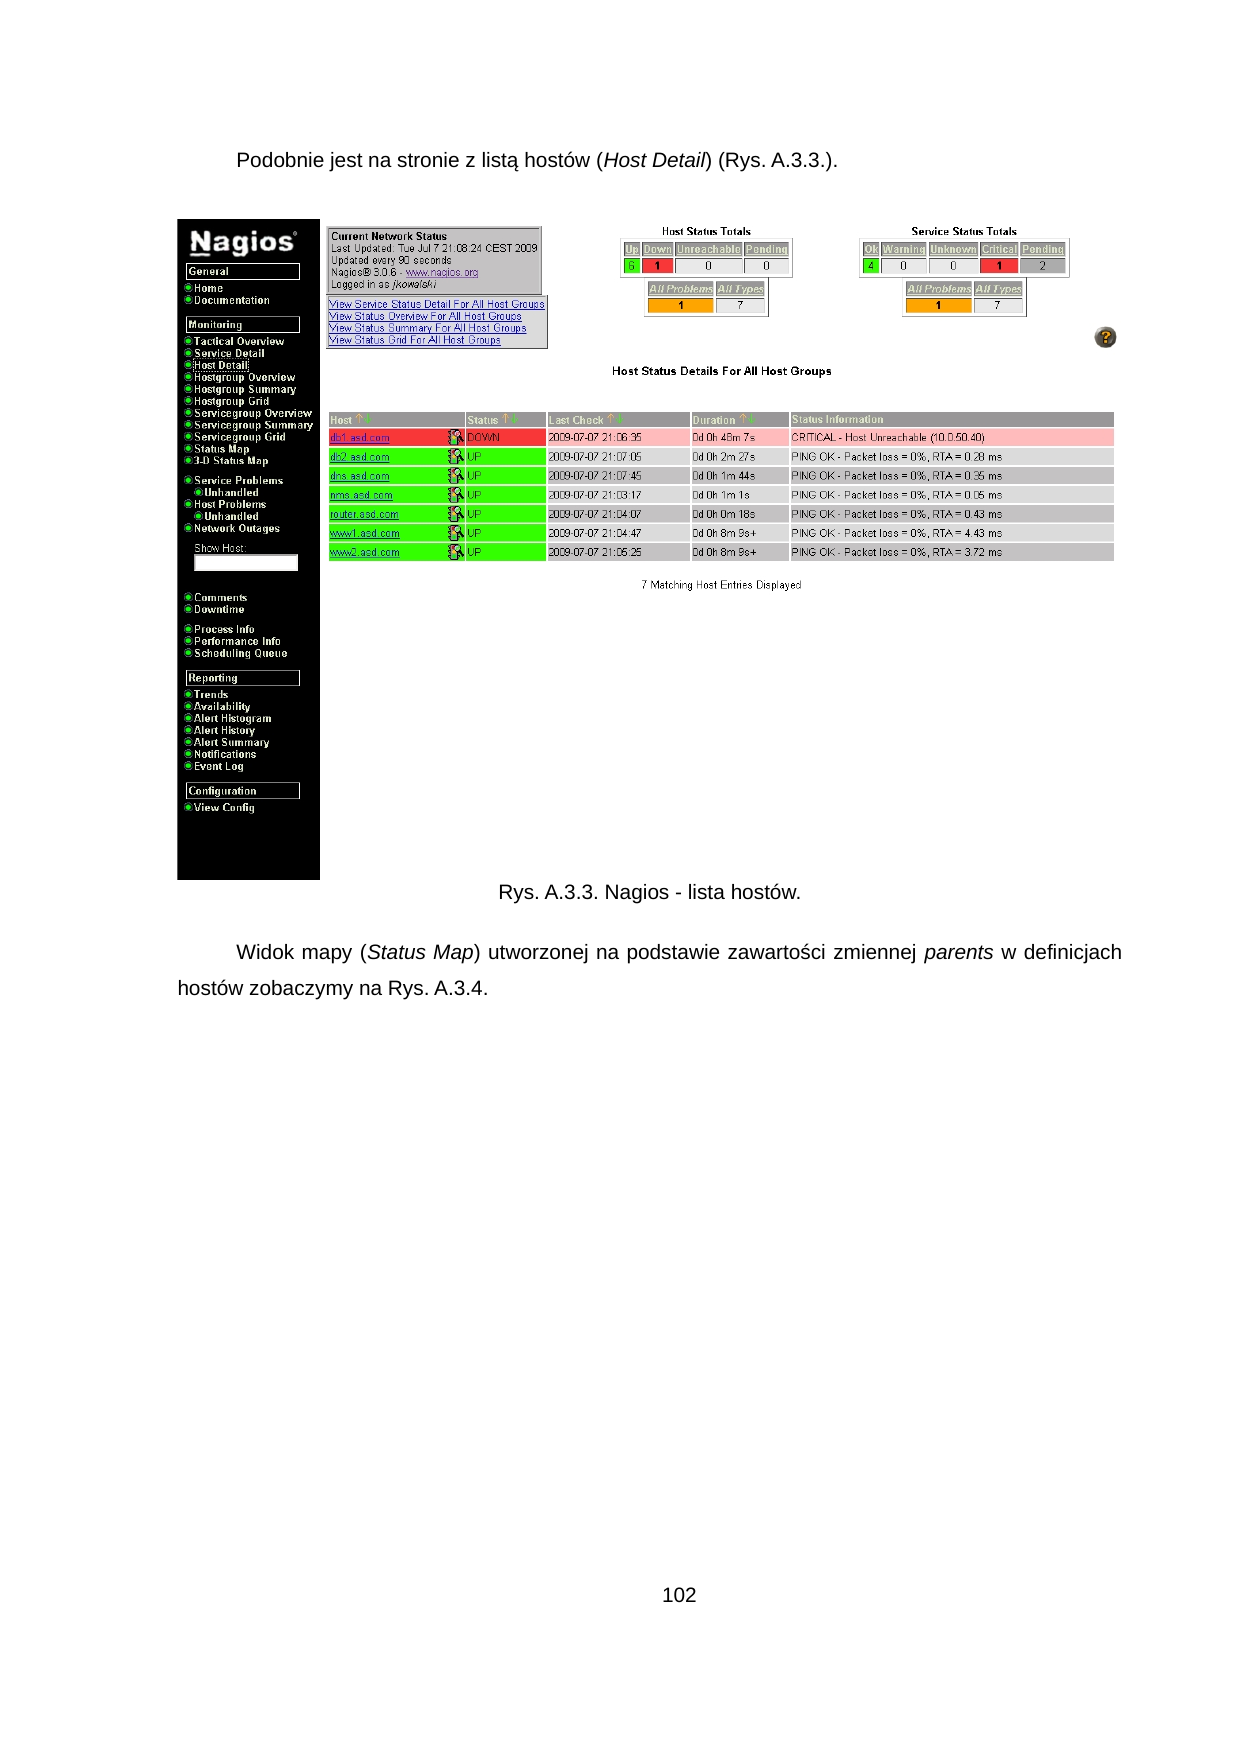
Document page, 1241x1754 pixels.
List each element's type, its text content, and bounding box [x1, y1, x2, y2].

text Podobnie jest na stronie z listą hostów (Host Detail) (Rys. A.3.3.). [177, 148, 1122, 172]
picture [177, 219, 1123, 880]
text Widok mapy (Status Map) utworzonej na podstawie zawartości zmiennej parents w definicjach hostów zobaczymy na Rys. A.3.4. [177, 940, 1122, 1000]
text Rys. A.3.3. Nagios - lista hostów. [177, 880, 1122, 904]
